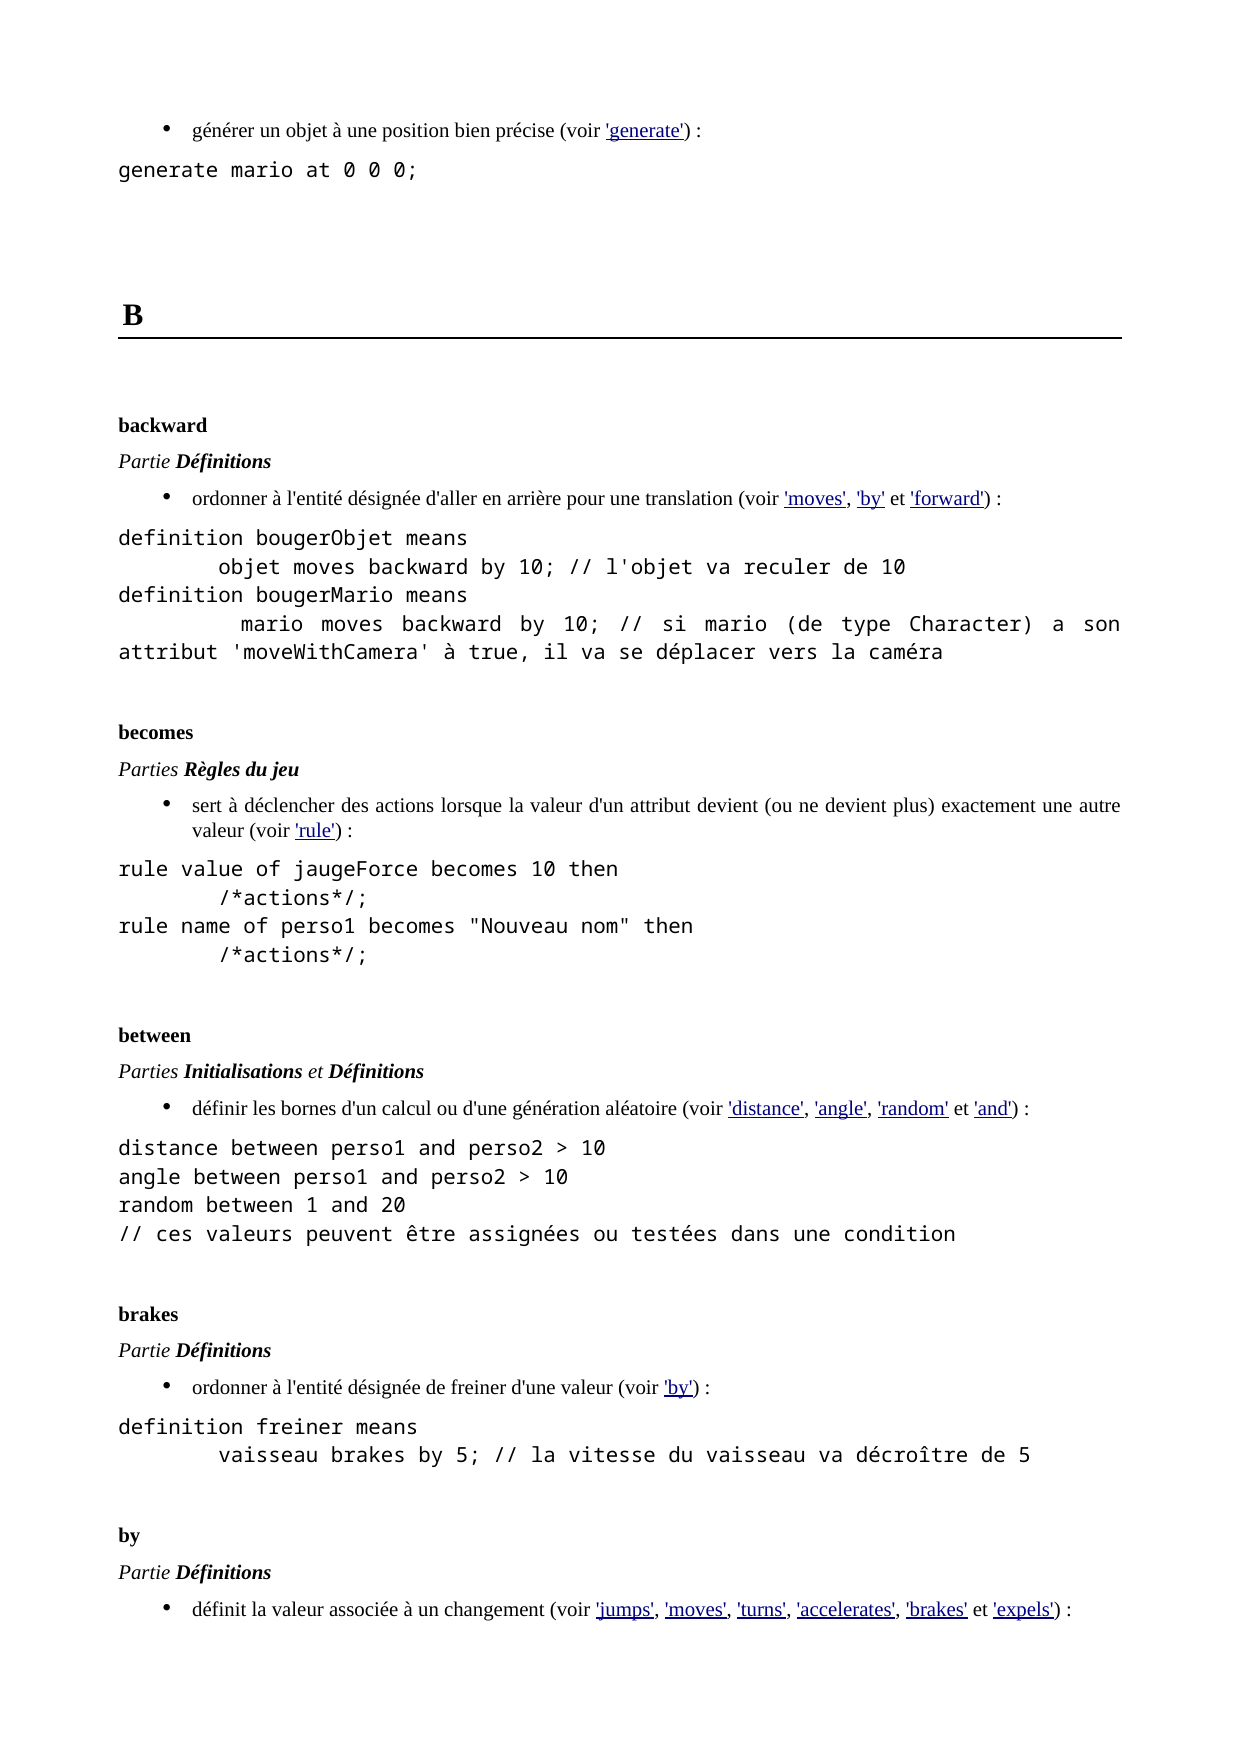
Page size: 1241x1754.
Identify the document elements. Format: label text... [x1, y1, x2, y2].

text Parties Initialisations et Définitions [118, 1059, 1122, 1083]
text random between 1 and 20 [118, 1190, 1122, 1219]
subtitle brakes [118, 1302, 1122, 1326]
text angle between perso1 and perso2 > 10 [118, 1162, 1122, 1190]
text rule name of perso1 becomes "Nouveau nom" then [118, 911, 1122, 940]
text /*actions*/; [118, 883, 1122, 911]
text Parties Règles du jeu [118, 757, 1122, 781]
list définit la valeur associée à un changement (voir 'jumps', 'moves', 'turns', 'accelerates', 'brakes' et 'expels') : [162, 1597, 1122, 1621]
text mario moves backward by 10; // si mario (de type Character) a son attribut 'moveWithCamera' à true, il va se déplacer vers la caméra [118, 609, 1122, 666]
list générer un objet à une position bien précise (voir 'generate') : [162, 118, 1122, 143]
subtitle by [118, 1523, 1122, 1547]
text Partie Définitions [118, 449, 1122, 473]
text // ces valeurs peuvent être assignées ou testées dans une condition [118, 1219, 1122, 1247]
text vaisseau brakes by 5; // la vitesse du vaisseau va décroître de 5 [118, 1441, 1122, 1469]
text Partie Définitions [118, 1338, 1122, 1362]
subtitle between [118, 1023, 1122, 1047]
text generate mario at 0 0 0; [118, 156, 1122, 184]
text /*actions*/; [118, 940, 1122, 968]
text definition freiner means [118, 1412, 1122, 1441]
text objet moves backward by 10; // l'objet va reculer de 10 [118, 552, 1122, 580]
list sert à déclencher des actions lorsque la valeur d'un attribut devient (ou ne devient plus) exactement une autre valeur (voir 'rule') : [162, 793, 1122, 842]
text definition bougerObjet means [118, 523, 1122, 552]
text definition bougerMario means [118, 580, 1122, 609]
subtitle becomes [118, 720, 1122, 744]
text distance between perso1 and perso2 > 10 [118, 1133, 1122, 1162]
subtitle backward [118, 413, 1122, 437]
text rule value of jaugeForce becomes 10 then [118, 854, 1122, 883]
list ordonner à l'entité désignée d'aller en arrière pour une translation (voir 'moves', 'by' et 'forward') : [162, 486, 1122, 511]
list ordonner à l'entité désignée de freiner d'une valeur (voir 'by') : [162, 1375, 1122, 1399]
list définir les bornes d'un calcul ou d'une génération aléatoire (voir 'distance', 'angle', 'random' et 'and') : [162, 1096, 1122, 1121]
subtitle B [118, 292, 1122, 337]
text Partie Définitions [118, 1560, 1122, 1584]
